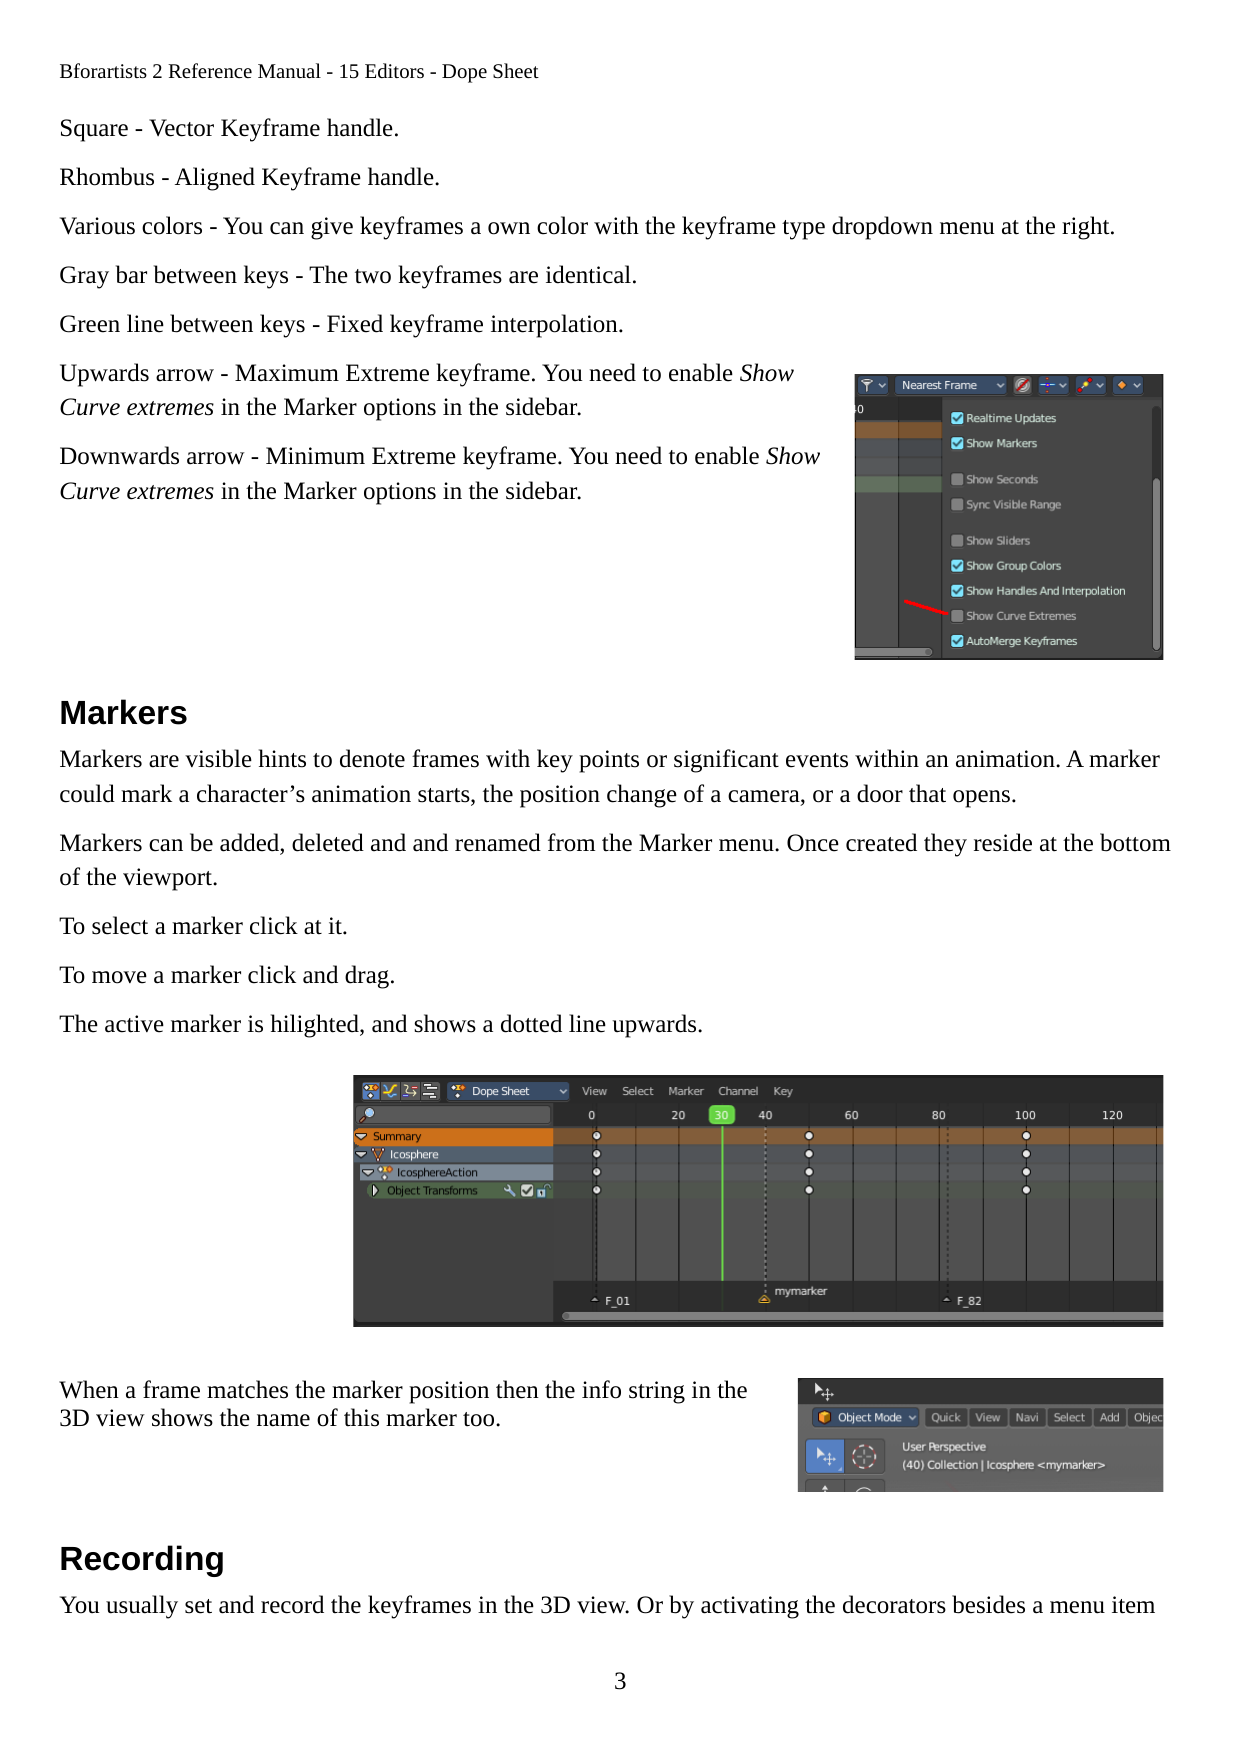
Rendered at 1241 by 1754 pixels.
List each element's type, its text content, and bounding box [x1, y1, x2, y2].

text Downwards arrow - Minimum Extreme keyframe. You need to enable Show Curve extremes in the Marker options in the sidebar. [59, 441, 854, 505]
text Square - Vector Keyframe handle. [59, 113, 1181, 141]
text You usually set and record the keyframes in the 3D view. Or by activating the decorators besides a menu item [59, 1590, 1181, 1619]
text To move a marker click and drag. [59, 960, 1181, 989]
text To select a marker click at it. [59, 911, 1181, 940]
subtitle Markers [59, 693, 1181, 732]
text Upwards arrow - Maximum Extreme keyframe. You need to enable Show Curve extremes in the Marker options in the sidebar. [59, 358, 1181, 421]
text Green line between keys - Fixed keyframe interpolation. [59, 309, 1181, 338]
text The active marker is hilighted, and shows a dotted line upwards. [59, 1009, 1181, 1038]
text Markers are visible hints to denote frames with key points or significant events within an animation. A marker could mark a character’s animation starts, the position change of a camera, or a door that opens. [59, 744, 1181, 807]
text Rhombus - Aligned Keyframe handle. [59, 162, 1181, 190]
subtitle Recording [59, 1539, 1181, 1578]
text When a frame matches the marker position then the info string in the 3D view shows the name of this marker too. [59, 1375, 1181, 1432]
picture [854, 374, 1164, 660]
text Markers can be added, deleted and and renamed from the Marker menu. Once created they reside at the bottom of the viewport. [59, 828, 1181, 891]
text Gray bar between keys - The two keyframes are identical. [59, 260, 1181, 288]
picture [353, 1075, 1164, 1327]
picture [797, 1378, 1164, 1492]
text Various colors - You can give keyframes a own color with the keyframe type dropdown menu at the right. [59, 211, 1181, 239]
